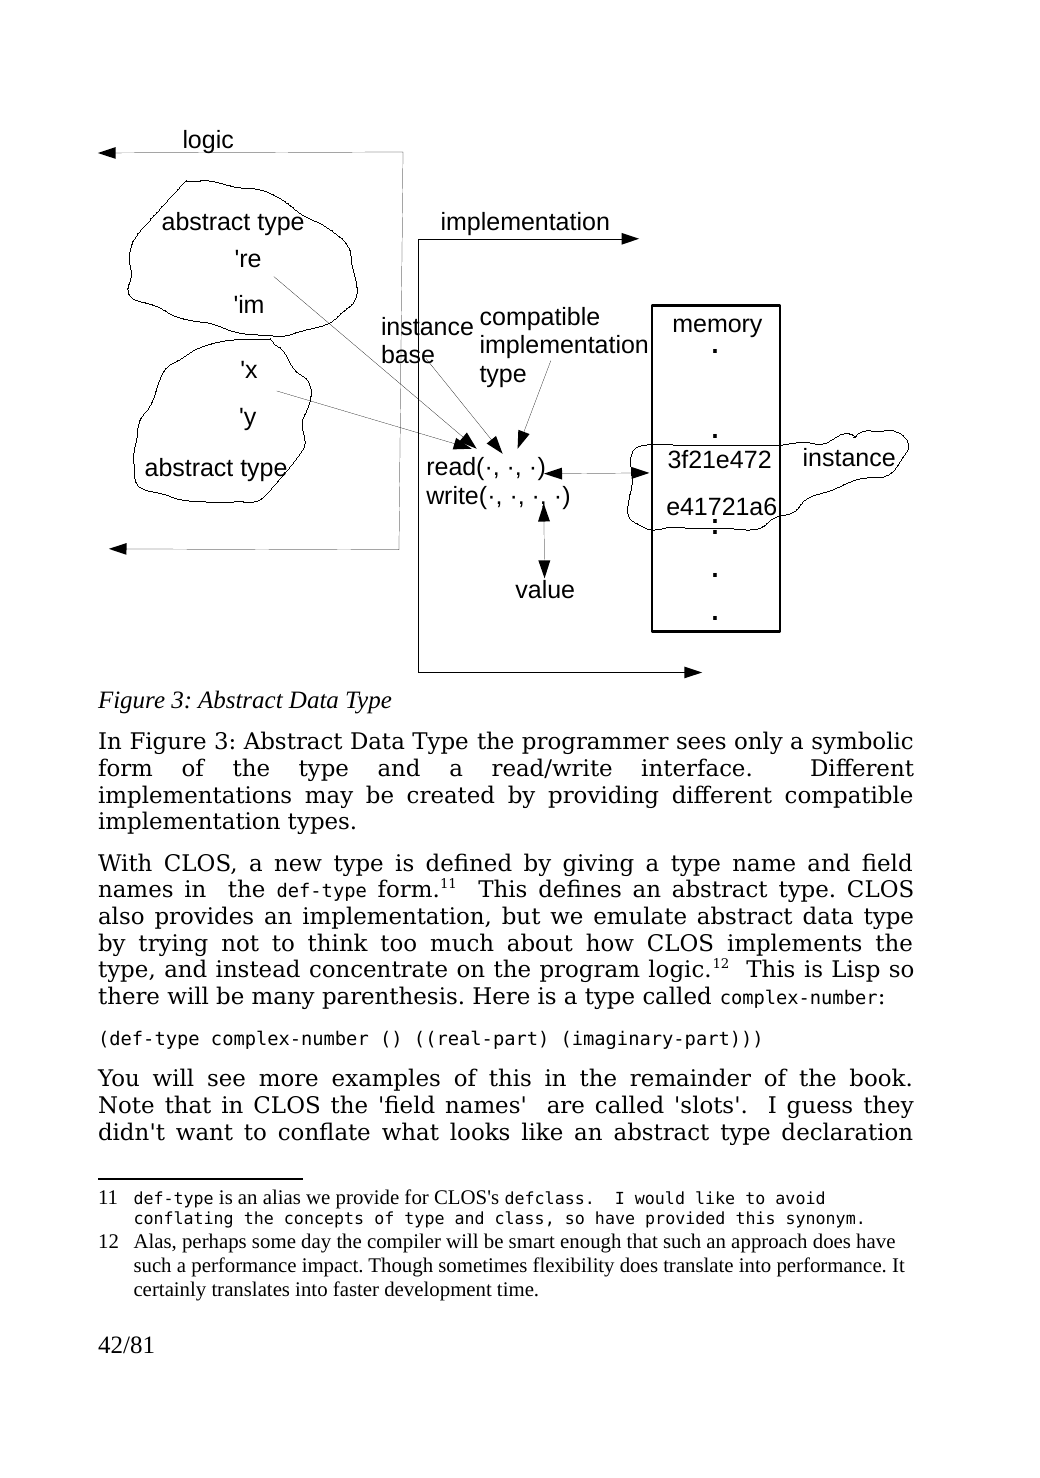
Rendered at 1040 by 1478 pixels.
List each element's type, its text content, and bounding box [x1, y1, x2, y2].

text def-type is an alias we provide for CLOS's defclass. I would like to avoid conflating the concepts of type and class, so have provided this synonym. [98, 1185, 914, 1228]
text With CLOS, a new type is defined by giving a type name and field names in the def-type form. This defines an abstract type. CLOS also provides an implementation, but we emulate abstract data type by trying not to think too much about how CLOS implements the type, and instead concentrate on the program logic. This is Lisp so there will be many parenthesis. Here is a type called complex-number: [98, 850, 914, 1010]
text You will see more examples of this in the remainder of the book. Note that in CLOS the 'field names' are called 'slots'. I guess they didn't want to conflate what looks like an abstract type declaration [98, 1066, 914, 1146]
text In Figure 3: Abstract Data Type the programmer sees only a symbolic form of the type and a read/write interface. Different implementations may be created by providing different compatible implementation types. [98, 728, 914, 835]
text Figure 3: Abstract Data Type [98, 685, 881, 714]
text Alas, perhaps some day the compiler will be smart enough that such an approach does have such a performance impact. Though sometimes flexibility does translate into performance. It certainly translates into faster development time. [98, 1228, 914, 1301]
text (def-type complex-number () ((real-part) (imaginary-part))) [98, 1024, 914, 1051]
